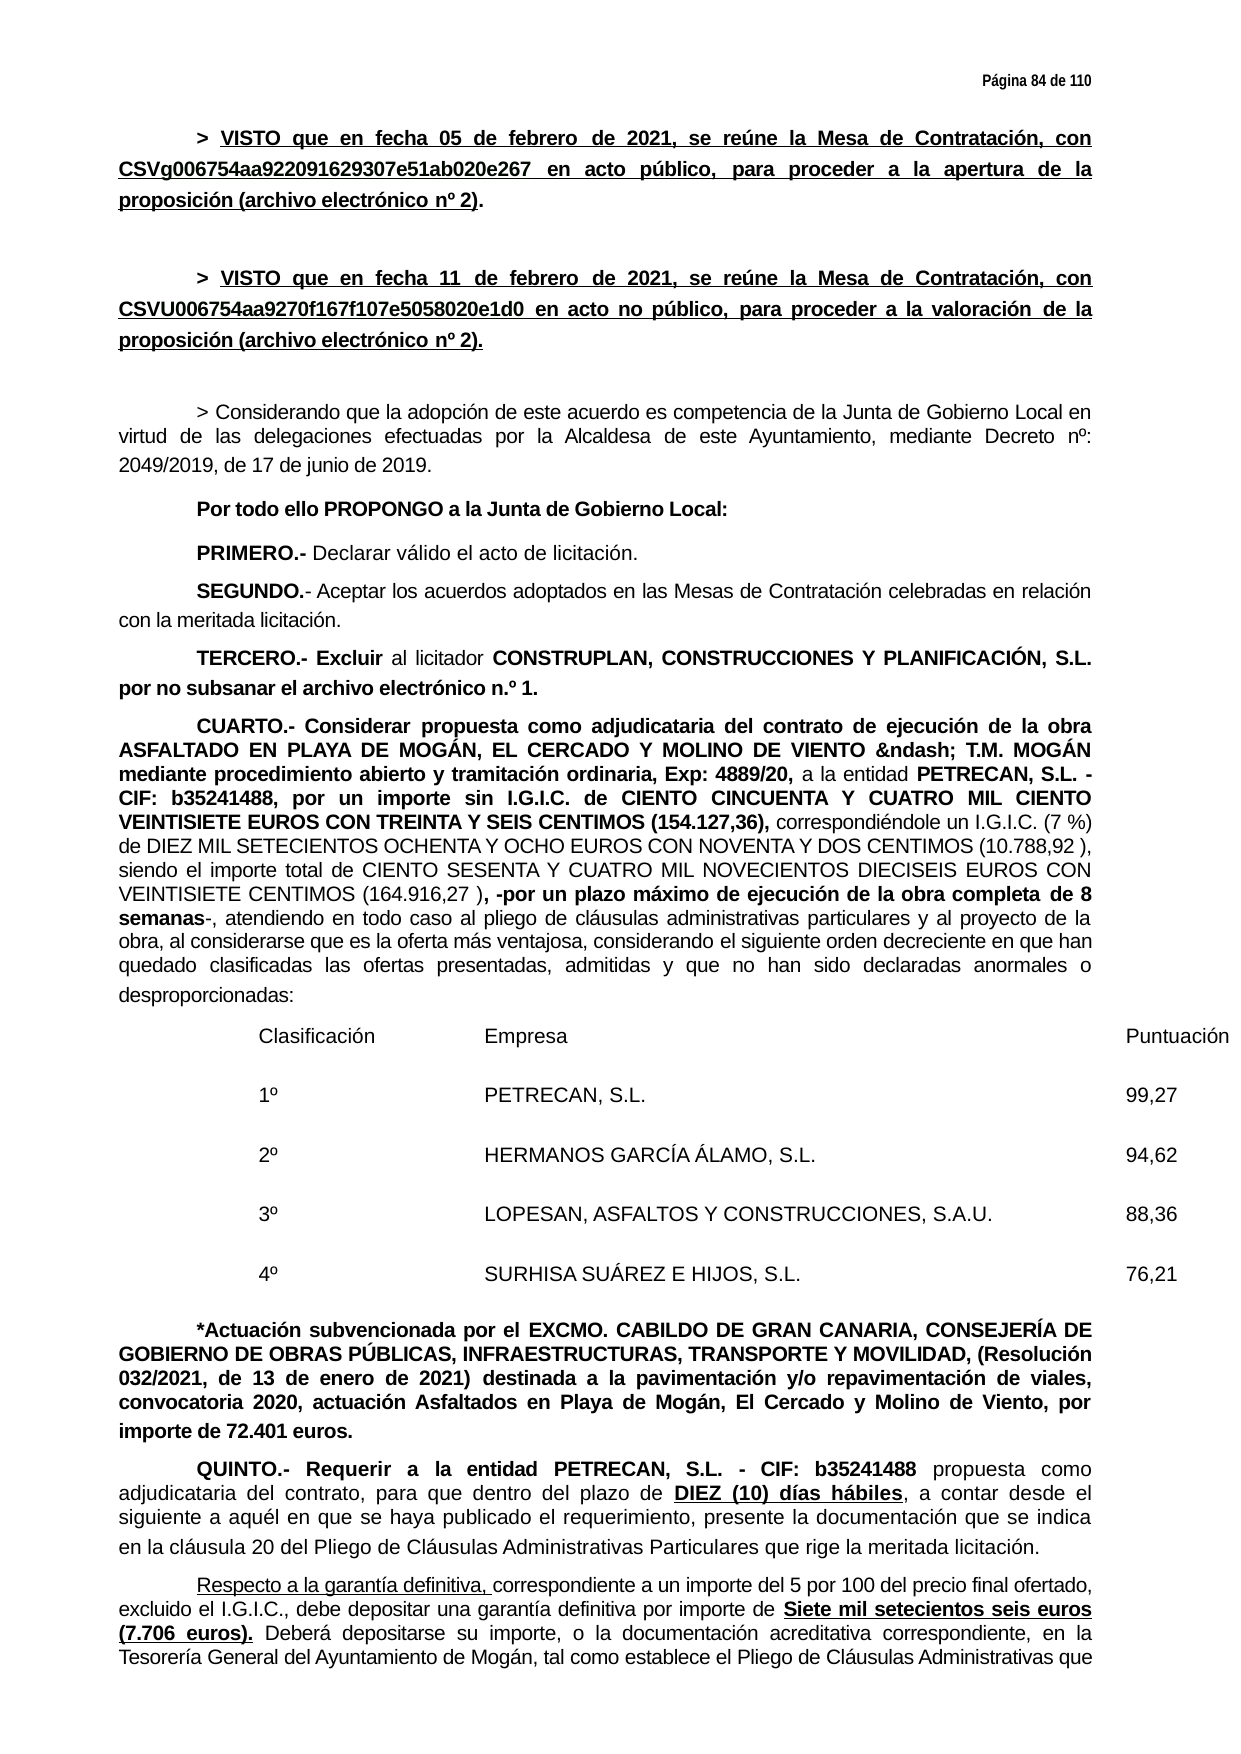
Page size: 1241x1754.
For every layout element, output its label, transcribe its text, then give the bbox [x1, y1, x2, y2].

table_cell 94,62 [1045, 1140, 1240, 1199]
text Respecto a la garantía definitiva, correspondiente a un importe del 5 por 100 del precio final ofertado, excluido el I.G.I.C., debe depositar una garantía definitiva por importe de Siete mil setecientos seis euros (7.706 euros). Deberá depositarse su importe, o la documentación acreditativa correspondiente, en la Tesorería General del Ayuntamiento de Mogán, tal como establece el Pliego de Cláusulas Administrativas que [118, 1573, 1092, 1669]
table_cell 99,27 [1045, 1080, 1240, 1140]
text CUARTO.- Considerar propuesta como adjudicataria del contrato de ejecución de la obra ASFALTADO EN PLAYA DE MOGÁN, EL CERCADO Y MOLINO DE VIENTO &ndash; T.M. MOGÁN mediante procedimiento abierto y tramitación ordinaria, Exp: 4889/20, a la entidad PETRECAN, S.L. - CIF: b35241488, por un importe sin I.G.I.C. de CIENTO CINCUENTA Y CUATRO MIL CIENTO VEINTISIETE EUROS CON TREINTA Y SEIS CENTIMOS (154.127,36), correspondiéndole un I.G.I.C. (7 %) de DIEZ MIL SETECIENTOS OCHENTA Y OCHO EUROS CON NOVENTA Y DOS CENTIMOS (10.788,92 ), siendo el importe total de CIENTO SESENTA Y CUATRO MIL NOVECIENTOS DIECISEIS EUROS CON VEINTISIETE CENTIMOS (164.916,27 ), -por un plazo máximo de ejecución de la obra completa de 8 semanas-, atendiendo en todo caso al pliego de cláusulas administrativas particulares y al proyecto de la obra, al considerarse que es la oferta más ventajosa, considerando el siguiente orden decreciente en que han quedado clasificadas las ofertas presentadas, admitidas y que no han sido declaradas anormales o desproporcionadas: [118, 714, 1092, 1008]
text TERCERO.- Excluir al licitador CONSTRUPLAN, CONSTRUCCIONES Y PLANIFICACIÓN, S.L. por no subsanar el archivo electrónico n.º 1. [118, 646, 1092, 701]
table_header Puntuación [1045, 1021, 1240, 1080]
table_cell 3º [177, 1199, 403, 1258]
table_cell HERMANOS GARCÍA ÁLAMO, S.L. [403, 1140, 1044, 1199]
table_cell 88,36 [1045, 1199, 1240, 1258]
text *Actuación subvencionada por el EXCMO. CABILDO DE GRAN CANARIA, CONSEJERÍA DE GOBIERNO DE OBRAS PÚBLICAS, INFRAESTRUCTURAS, TRANSPORTE Y MOVILIDAD, (Resolución 032/2021, de 13 de enero de 2021) destinada a la pavimentación y/o repavimentación de viales, convocatoria 2020, actuación Asfaltados en Playa de Mogán, El Cercado y Molino de Viento, por importe de 72.401 euros. [118, 1318, 1092, 1445]
table_cell 76,21 [1045, 1259, 1240, 1318]
text PRIMERO.- Declarar válido el acto de licitación. [118, 535, 1092, 566]
table_header Empresa [403, 1021, 1044, 1080]
table_cell LOPESAN, ASFALTOS Y CONSTRUCCIONES, S.A.U. [403, 1199, 1044, 1258]
text proposición (archivo electrónico nº 2). [118, 179, 1092, 213]
table_header Clasificación [177, 1021, 403, 1080]
text > Considerando que la adopción de este acuerdo es competencia de la Junta de Gobierno Local en virtud de las delegaciones efectuadas por la Alcaldesa de este Ayuntamiento, mediante Decreto nº: 2049/2019, de 17 de junio de 2019. [118, 400, 1092, 479]
table_cell 2º [177, 1140, 403, 1199]
text SEGUNDO.- Aceptar los acuerdos adoptados en las Mesas de Contratación celebradas en relación con la meritada licitación. [118, 578, 1092, 634]
text proposición (archivo electrónico nº 2). [118, 319, 1092, 353]
text Por todo ello PROPONGO a la Junta de Gobierno Local: [118, 491, 1092, 522]
table_cell 1º [177, 1080, 403, 1140]
table_cell PETRECAN, S.L. [403, 1080, 1044, 1140]
text > VISTO que en fecha 05 de febrero de 2021, se reúne la Mesa de Contratación, con CSVg006754aa922091629307e51ab020e267 en acto público, para proceder a la apertura de la [118, 120, 1092, 178]
table_cell 4º [177, 1259, 403, 1318]
table_cell SURHISA SUÁREZ E HIJOS, S.L. [403, 1259, 1044, 1318]
text > VISTO que en fecha 11 de febrero de 2021, se reúne la Mesa de Contratación, con CSVU006754aa9270f167f107e5058020e1d0 en acto no público, para proceder a la valoración de la [118, 260, 1092, 318]
text QUINTO.- Requerir a la entidad PETRECAN, S.L. - CIF: b35241488 propuesta como adjudicataria del contrato, para que dentro del plazo de DIEZ (10) días hábiles, a contar desde el siguiente a aquél en que se haya publicado el requerimiento, presente la documentación que se indica en la cláusula 20 del Pliego de Cláusulas Administrativas Particulares que rige la meritada licitación. [118, 1457, 1092, 1560]
